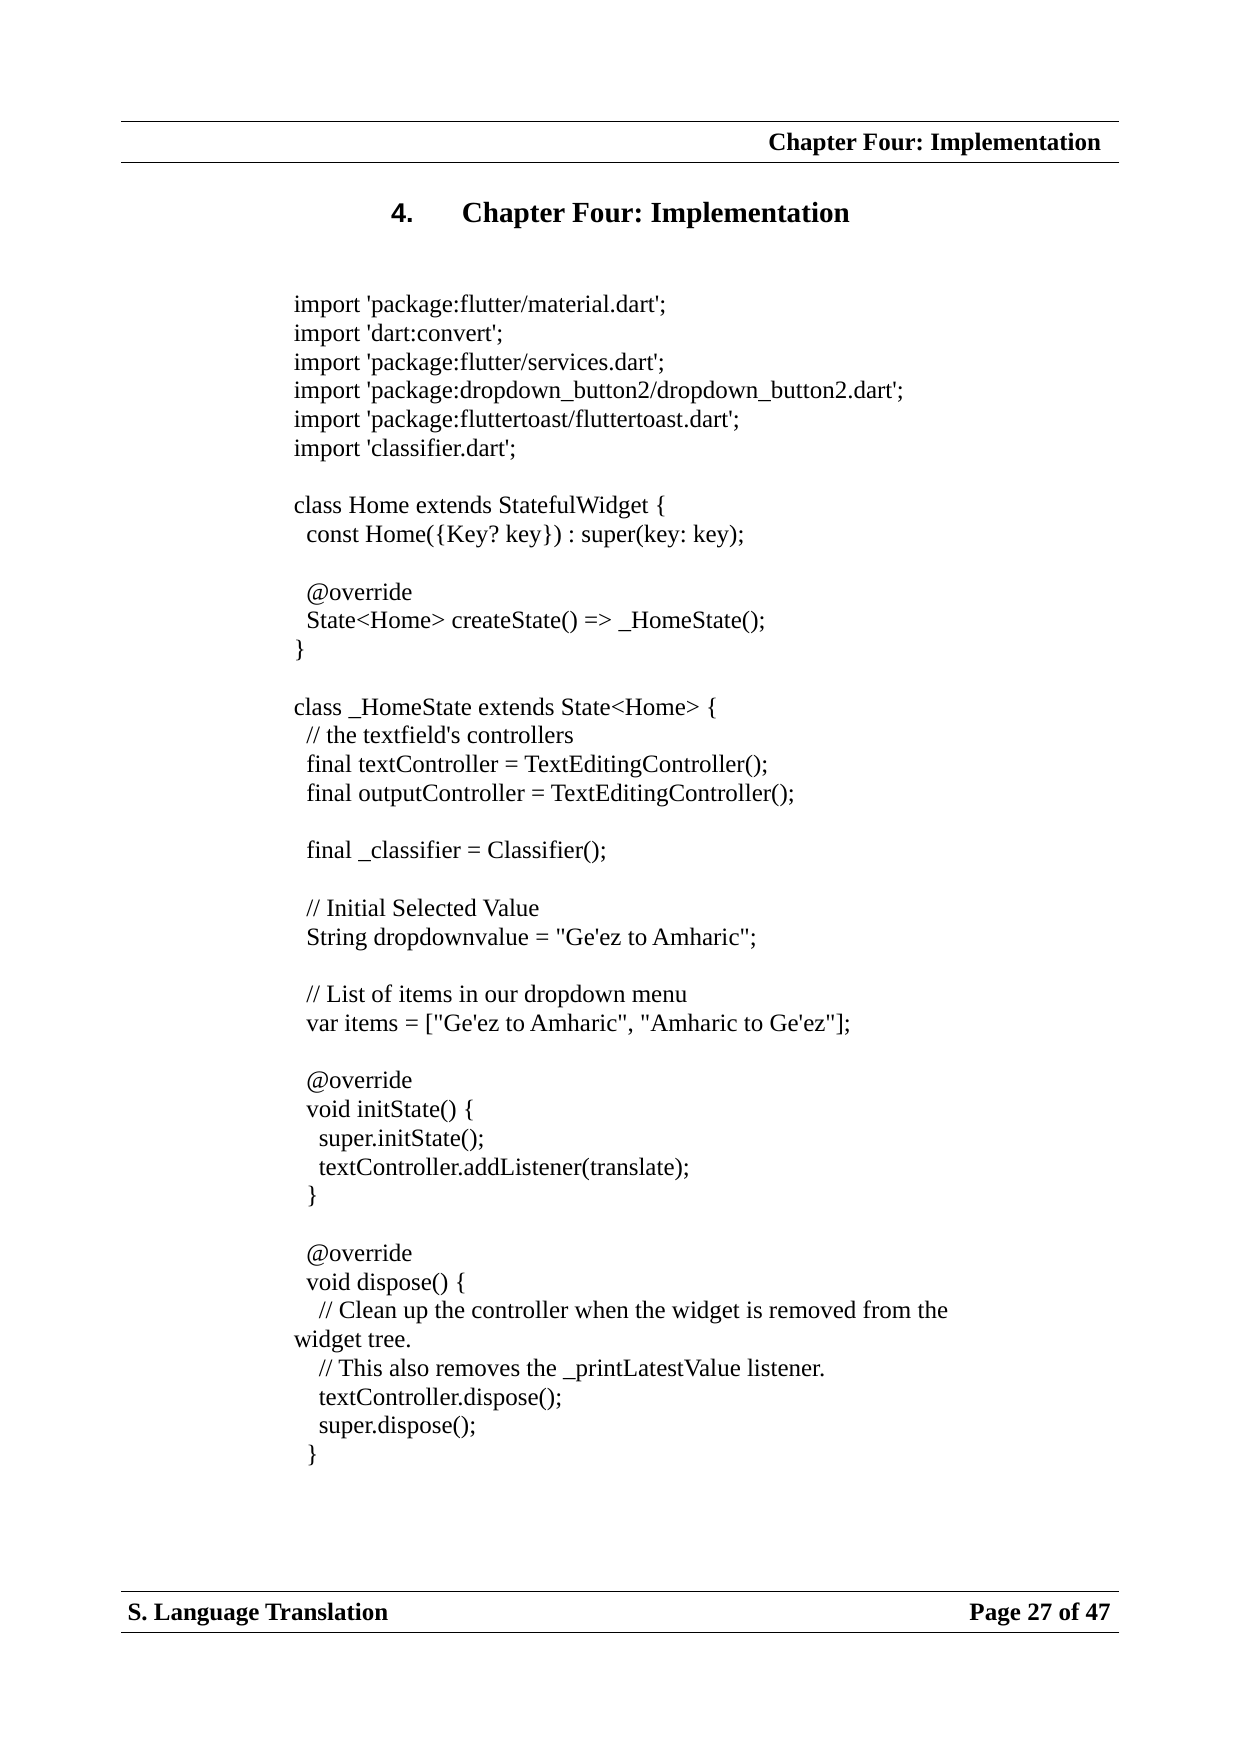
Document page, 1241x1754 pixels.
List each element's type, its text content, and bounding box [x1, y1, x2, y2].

subtitle Chapter Four: Implementation [121, 192, 1119, 229]
